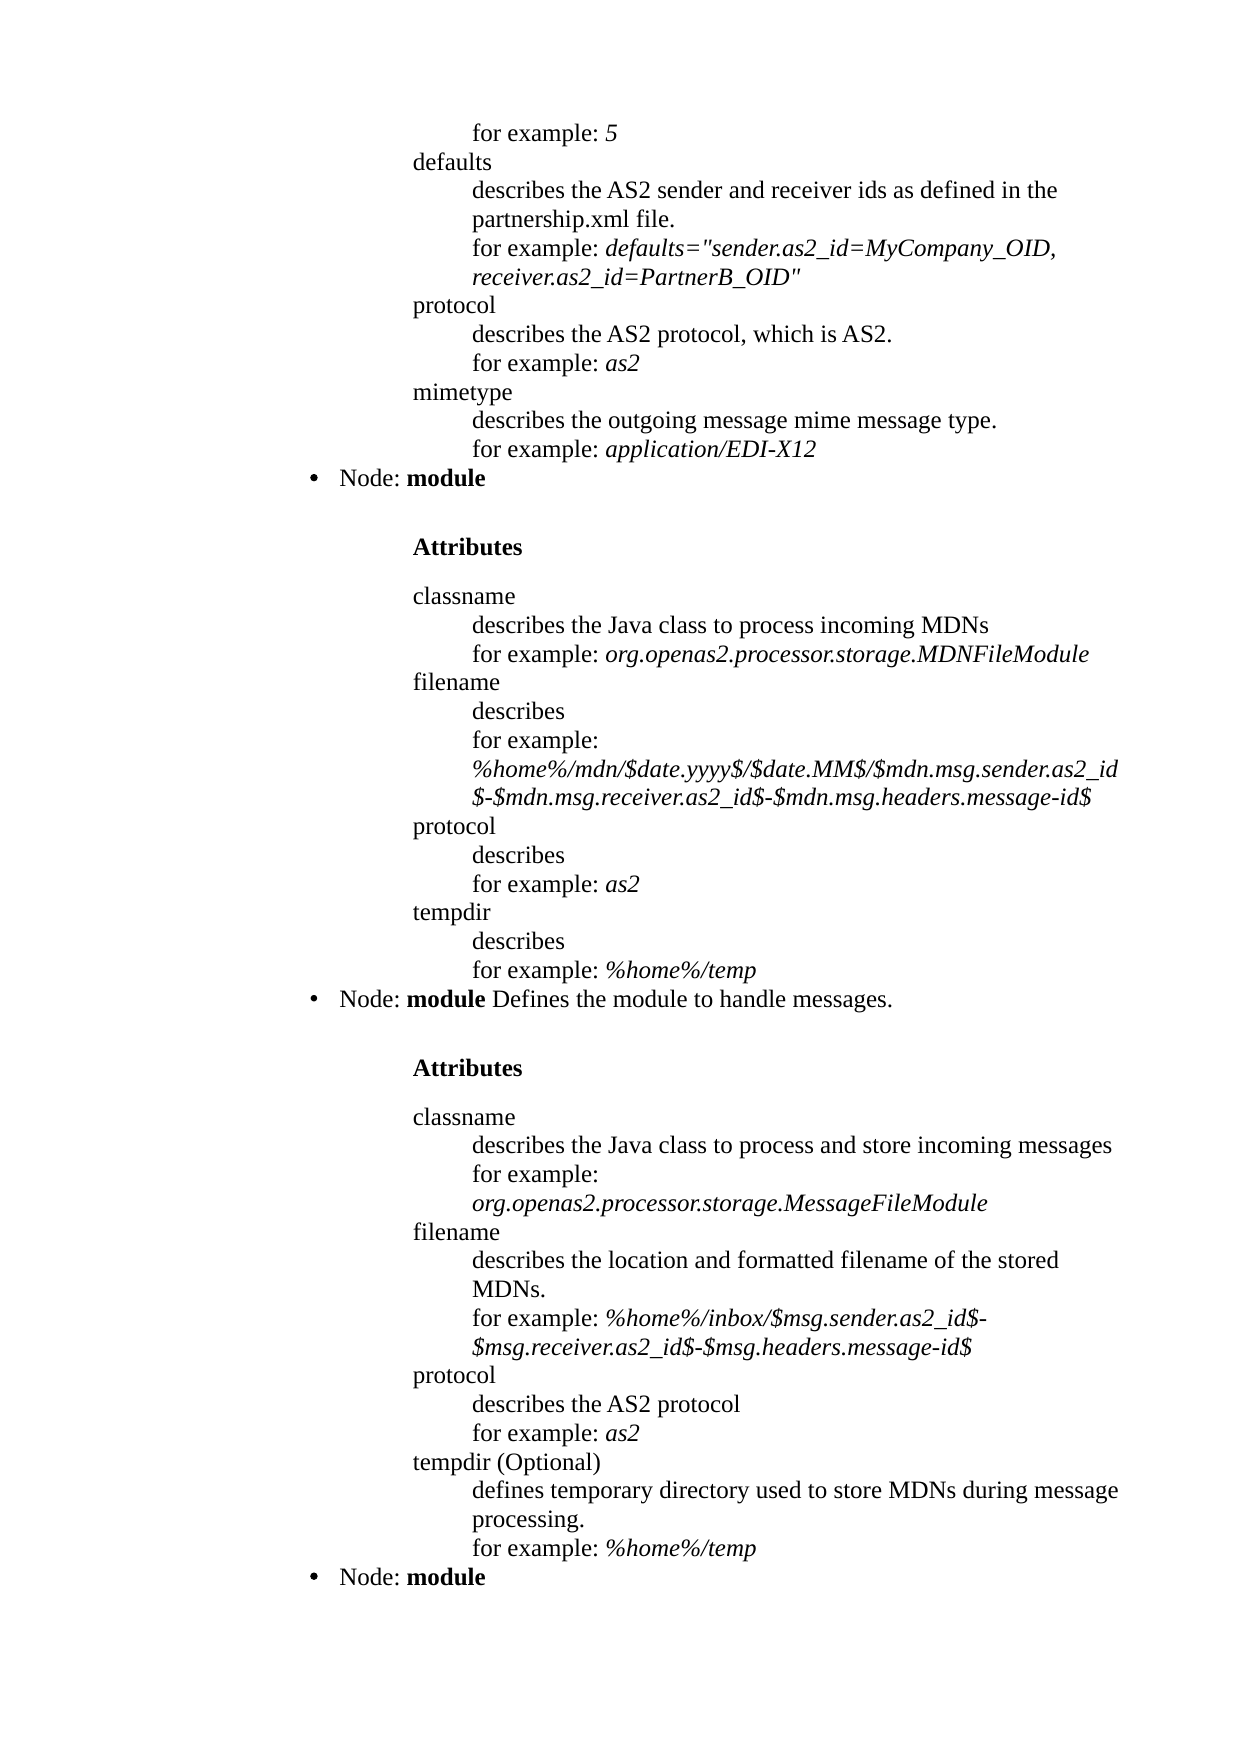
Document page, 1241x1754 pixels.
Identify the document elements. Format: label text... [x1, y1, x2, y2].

list describes the AS2 protocol for example: as2 [442, 1389, 1122, 1447]
list Attributes [383, 498, 1122, 561]
subtitle tempdir (Optional) [383, 1447, 1122, 1475]
list [383, 1596, 1122, 1625]
subtitle protocol [383, 1360, 1122, 1389]
list for example: 5 [442, 118, 1122, 147]
list describes the location and formatted filename of the stored MDNs. for example: %home%/inbox/$msg.sender.as2_id$-$msg.receiver.as2_id$-$msg.headers.message-id$ [442, 1245, 1122, 1360]
list describes the Java class to process incoming MDNs for example: org.openas2.processor.storage.MDNFileModule [442, 610, 1122, 667]
subtitle filename [383, 667, 1122, 696]
subtitle filename [383, 1217, 1122, 1245]
subtitle tempdir [383, 897, 1122, 926]
subtitle defaults [383, 147, 1122, 176]
list Attributes [383, 1018, 1122, 1081]
list describes the AS2 sender and receiver ids as defined in the partnership.xml file. for example: defaults="sender.as2_id=MyCompany_OID, receiver.as2_id=PartnerB_OID" [442, 176, 1122, 291]
list describes for example: %home%/temp [442, 926, 1122, 984]
list describes the outgoing message mime message type. for example: application/EDI-X12 [442, 406, 1122, 463]
list Node: module Defines the module to handle messages. [309, 984, 1122, 1012]
list Node: module [309, 1562, 1122, 1590]
subtitle protocol [383, 811, 1122, 840]
list describes for example: as2 [442, 840, 1122, 897]
subtitle protocol [383, 291, 1122, 319]
subtitle classname [383, 581, 1122, 610]
subtitle mimetype [383, 377, 1122, 406]
list Node: module [309, 463, 1122, 492]
list defines temporary directory used to store MDNs during message processing. for example: %home%/temp [442, 1475, 1122, 1562]
list describes the Java class to process and store incoming messages for example: org.openas2.processor.storage.MessageFileModule [442, 1130, 1122, 1217]
subtitle classname [383, 1102, 1122, 1130]
list describes for example: %home%/mdn/$date.yyyy$/$date.MM$/$mdn.msg.sender.as2_id$-$mdn.msg.receiver.as2_id$-$mdn.msg.headers.message-id$ [442, 696, 1122, 811]
list describes the AS2 protocol, which is AS2. for example: as2 [442, 319, 1122, 377]
